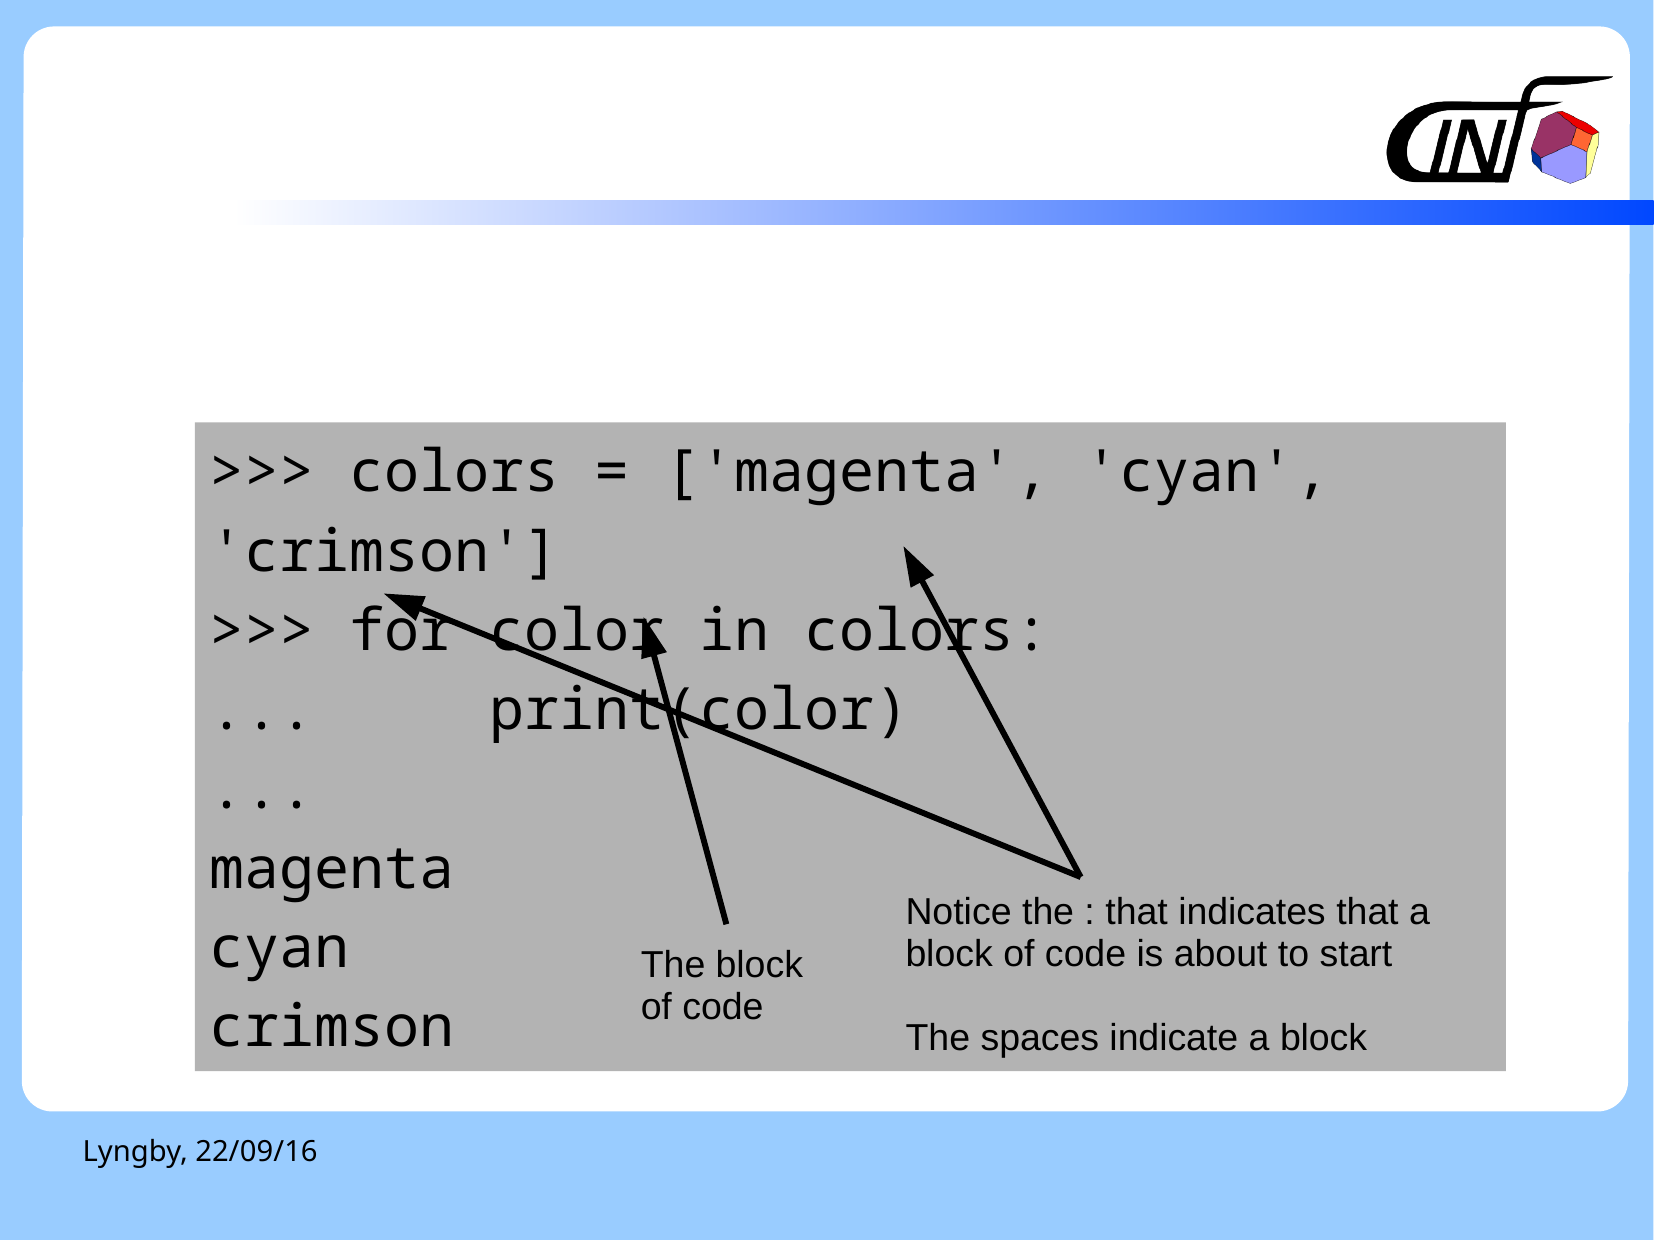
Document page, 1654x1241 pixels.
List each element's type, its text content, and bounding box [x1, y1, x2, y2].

text_box The block of code [625, 936, 827, 1035]
text_box >>> colors = ['magenta', 'cyan', 'crimson'] >>> for color in colors: ... print(color) ... magenta cyan crimson [194, 422, 1506, 847]
picture [1386, 76, 1613, 184]
text_box Notice the : that indicates that a block of code is about to start The spaces indicate a block [890, 882, 1471, 1066]
text_box >>> colors = ['magenta', 'cyan', 'crimson'] >>> for color in colors: ... print(color) ... magenta cyan crimson [674, 716, 996, 847]
